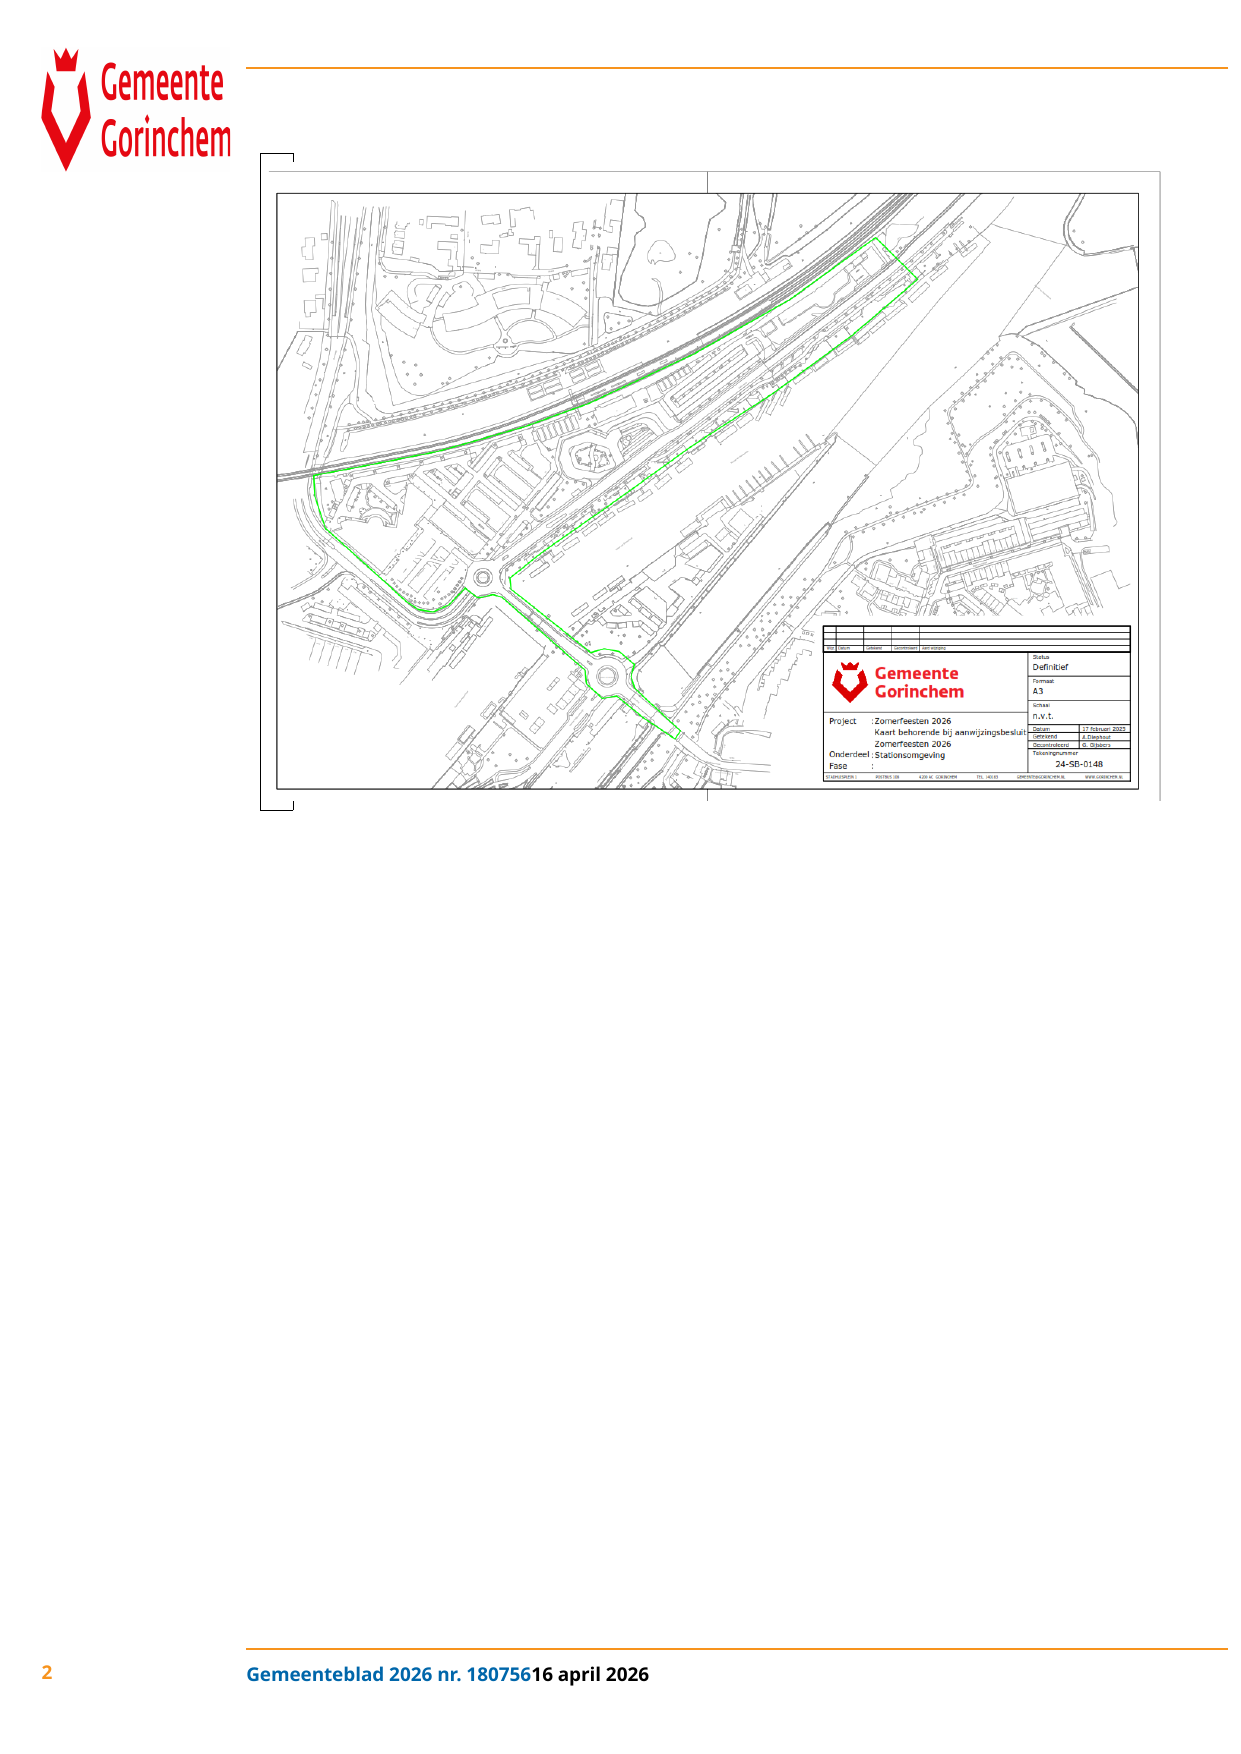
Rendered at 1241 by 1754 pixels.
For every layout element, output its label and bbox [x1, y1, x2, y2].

picture [41, 47, 231, 172]
picture [268, 162, 1173, 801]
